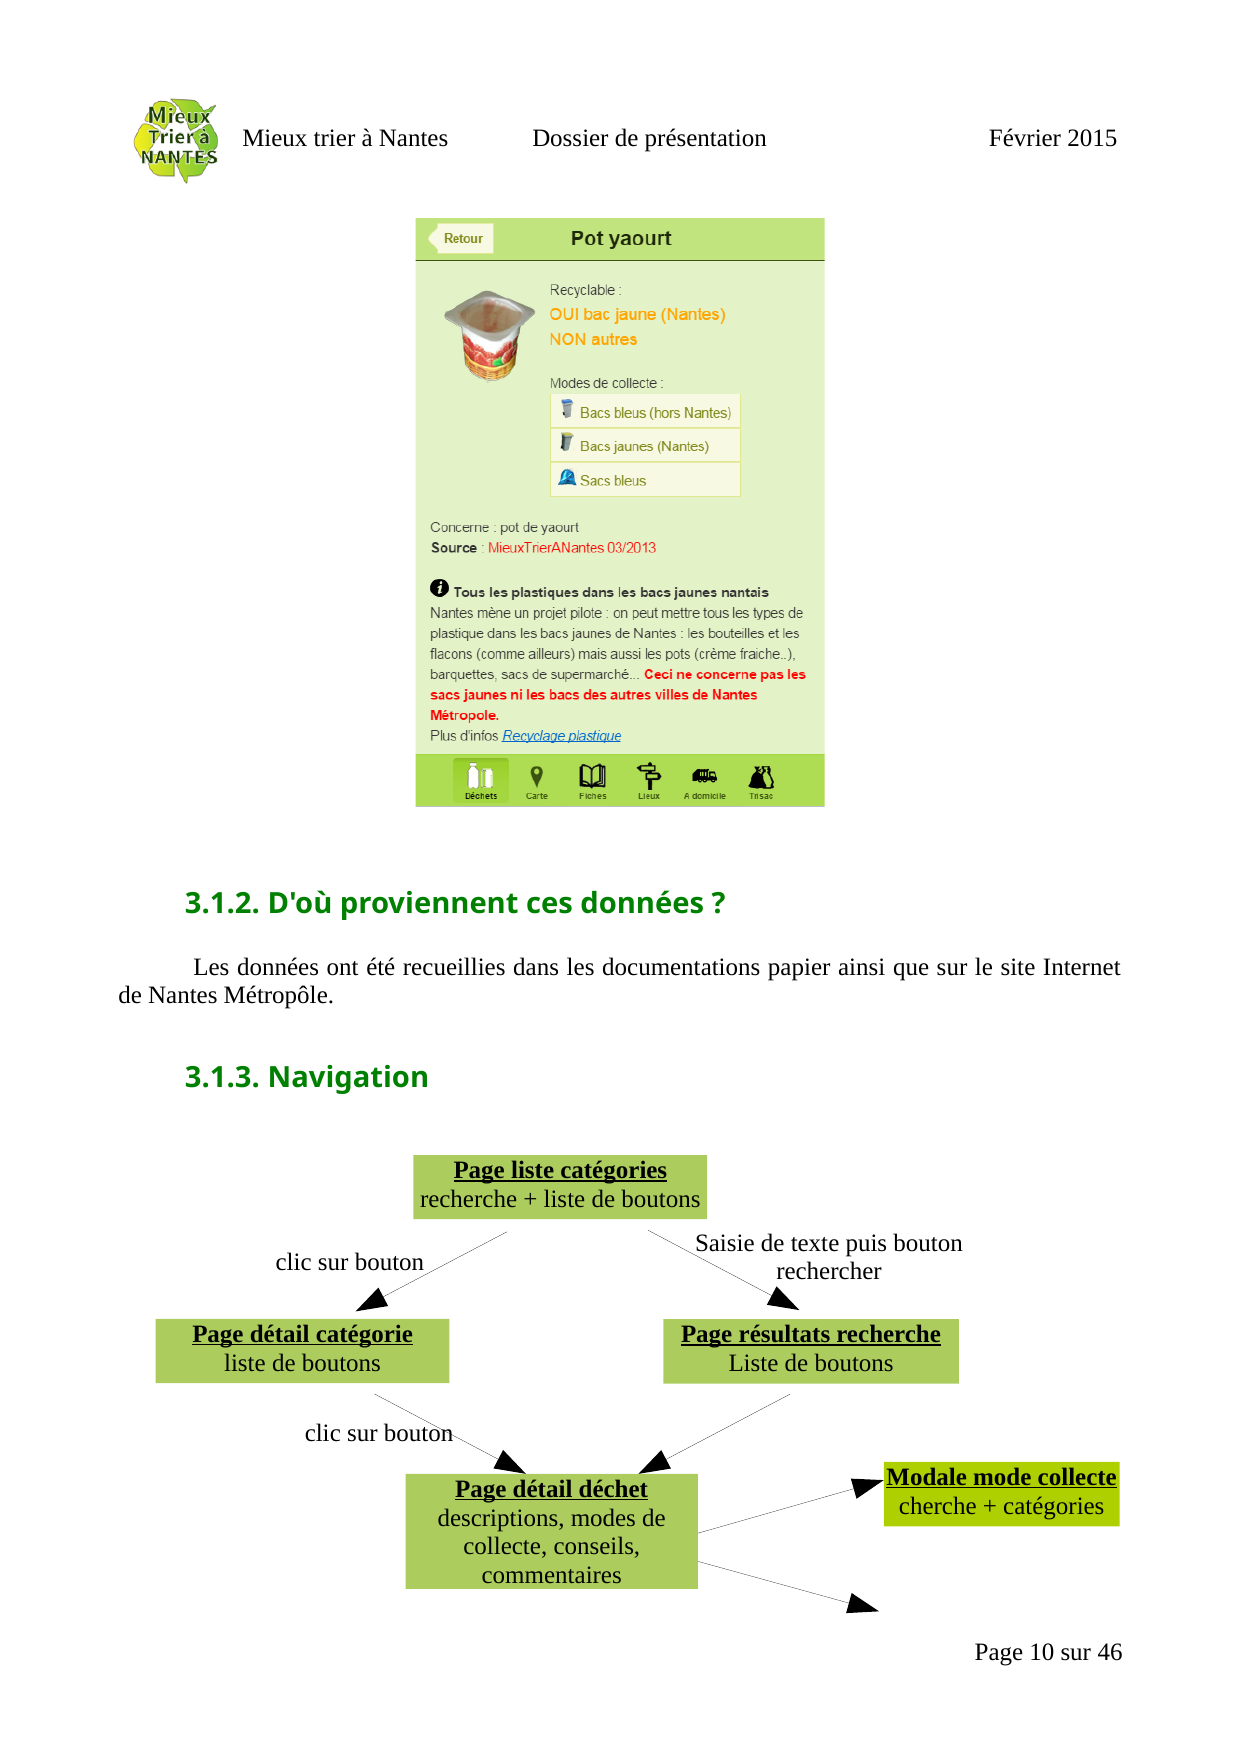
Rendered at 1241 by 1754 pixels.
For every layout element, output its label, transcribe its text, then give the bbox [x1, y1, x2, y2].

subtitle Navigation [148, 1057, 1122, 1096]
picture [415, 218, 825, 807]
text Les données ont été recueillies dans les documentations papier ainsi que sur le site Internet de Nantes Métropôle. [118, 952, 1122, 1009]
picture [131, 95, 221, 185]
subtitle D'où proviennent ces données ? [148, 883, 1122, 922]
